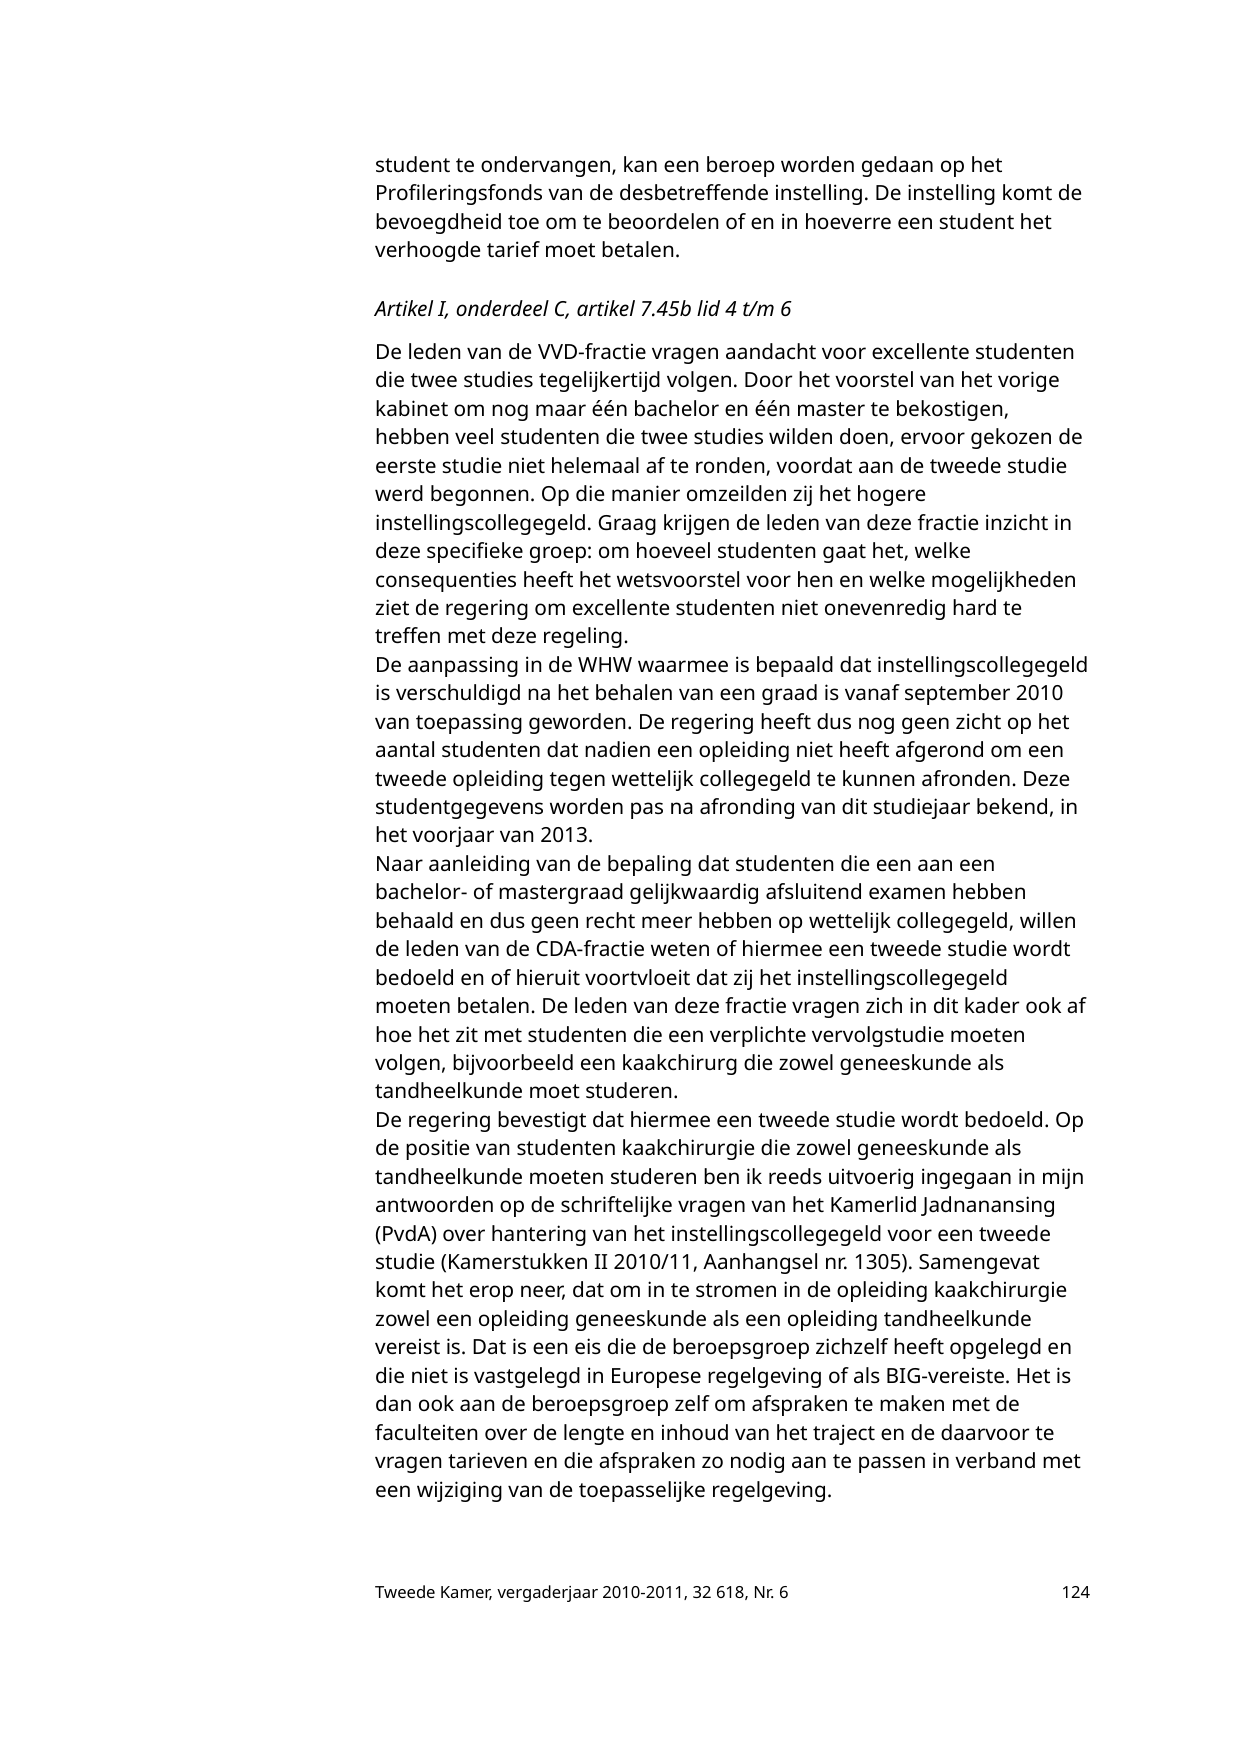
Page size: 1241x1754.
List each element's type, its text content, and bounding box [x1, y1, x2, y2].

text Naar aanleiding van de bepaling dat studenten die een aan een bachelor- of mastergraad gelijkwaardig afsluitend examen hebben behaald en dus geen recht meer hebben op wettelijk collegegeld, willen de leden van de CDA-fractie weten of hiermee een tweede studie wordt bedoeld en of hieruit voortvloeit dat zij het instellingscollegegeld moeten betalen. De leden van deze fractie vragen zich in dit kader ook af hoe het zit met studenten die een verplichte vervolgstudie moeten volgen, bijvoorbeeld een kaakchirurg die zowel geneeskunde als tandheelkunde moet studeren. [375, 849, 1090, 1105]
text De regering bevestigt dat hiermee een tweede studie wordt bedoeld. Op de positie van studenten kaakchirurgie die zowel geneeskunde als tandheelkunde moeten studeren ben ik reeds uitvoerig ingegaan in mijn antwoorden op de schriftelijke vragen van het Kamerlid Jadnanansing (PvdA) over hantering van het instellingscollegegeld voor een tweede studie (Kamerstukken II 2010/11, Aanhangsel nr. 1305). Samengevat komt het erop neer, dat om in te stromen in de opleiding kaakchirurgie zowel een opleiding geneeskunde als een opleiding tandheelkunde vereist is. Dat is een eis die de beroepsgroep zichzelf heeft opgelegd en die niet is vastgelegd in Europese regelgeving of als BIG-vereiste. Het is dan ook aan de beroepsgroep zelf om afspraken te maken met de faculteiten over de lengte en inhoud van het traject en de daarvoor te vragen tarieven en die afspraken zo nodig aan te passen in verband met een wijziging van de toepasselijke regelgeving. [375, 1105, 1090, 1503]
text De aanpassing in de WHW waarmee is bepaald dat instellingscollegegeld is verschuldigd na het behalen van een graad is vanaf september 2010 van toepassing geworden. De regering heeft dus nog geen zicht op het aantal studenten dat nadien een opleiding niet heeft afgerond om een tweede opleiding tegen wettelijk collegegeld te kunnen afronden. Deze studentgegevens worden pas na afronding van dit studiejaar bekend, in het voorjaar van 2013. [375, 650, 1090, 849]
text De leden van de VVD-fractie vragen aandacht voor excellente studenten die twee studies tegelijkertijd volgen. Door het voorstel van het vorige kabinet om nog maar één bachelor en één master te bekostigen, hebben veel studenten die twee studies wilden doen, ervoor gekozen de eerste studie niet helemaal af te ronden, voordat aan de tweede studie werd begonnen. Op die manier omzeilden zij het hogere instellingscollegegeld. Graag krijgen de leden van deze fractie inzicht in deze specifieke groep: om hoeveel studenten gaat het, welke consequenties heeft het wetsvoorstel voor hen en welke mogelijkheden ziet de regering om excellente studenten niet onevenredig hard te treffen met deze regeling. [375, 337, 1090, 650]
text student te ondervangen, kan een beroep worden gedaan op het Profileringsfonds van de desbetreffende instelling. De instelling komt de bevoegdheid toe om te beoordelen of en in hoeverre een student het verhoogde tarief moet betalen. [375, 150, 1090, 264]
text Artikel I, onderdeel C, artikel 7.45b lid 4 t/m 6 [375, 294, 1090, 322]
